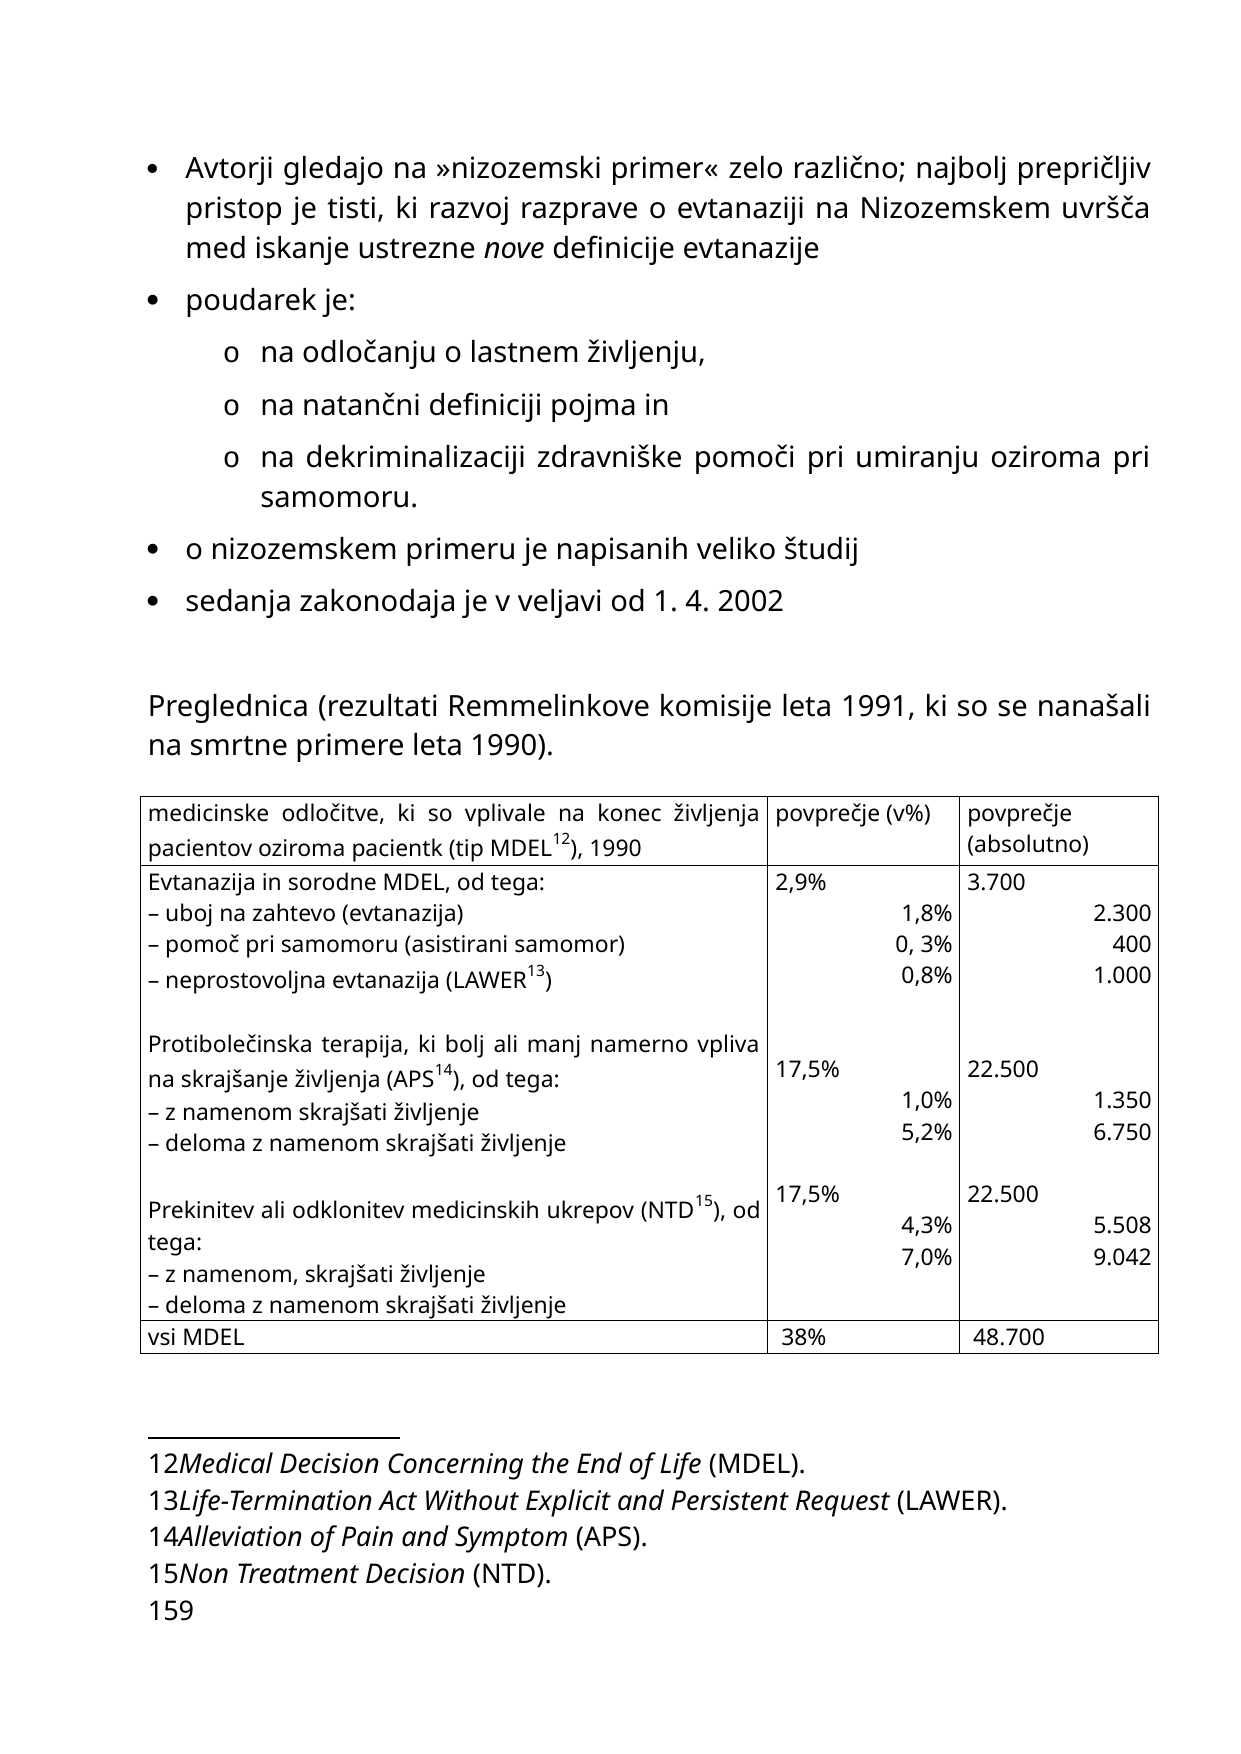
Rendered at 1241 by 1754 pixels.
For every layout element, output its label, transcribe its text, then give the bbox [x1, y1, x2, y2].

table_header medicinske odločitve, ki so vplivale na konec življenja pacientov oziroma pacientk (tip MDEL), 1990 [141, 797, 767, 865]
table_header povprečje (absolutno) [960, 797, 1158, 865]
table_cell Evtanazija in sorodne MDEL, od tega: – uboj na zahtevo (evtanazija) – pomoč pri samomoru (asistirani samomor) – neprostovoljna evtanazija (LAWER) Protibolečinska terapija, ki bolj ali manj namerno vpliva na skrajšanje življenja (APS), od tega: – z namenom skrajšati življenje – deloma z namenom skrajšati življenje Prekinitev ali odklonitev medicinskih ukrepov (NTD), od tega: – z namenom, skrajšati življenje – deloma z namenom skrajšati življenje [141, 866, 767, 1320]
list Avtorji gledajo na »nizozemski primer« zelo različno; najbolj prepričljiv pristop je tisti, ki razvoj razprave o evtanaziji na Nizozemskem uvršča med iskanje ustrezne nove definicije evtanazije [148, 148, 1152, 267]
list poudarek je: [148, 279, 1152, 319]
table_cell 3.700 2.300 400 1.000 22.500 1.350 6.750 22.500 5.508 9.042 [960, 866, 1158, 1320]
text Preglednica (rezultati Remmelinkove komisije leta 1991, ki so se nanašali na smrtne primere leta 1990). [148, 685, 1152, 764]
list na odločanju o lastnem življenju, [223, 331, 1152, 371]
list na natančni definiciji pojma in [223, 384, 1152, 424]
table_cell 38% [768, 1321, 959, 1352]
list na dekriminalizaciji zdravniške pomoči pri umiranju oziroma pri samomoru. [223, 436, 1152, 516]
table_cell 2,9% 1,8% 0, 3% 0,8% 17,5% 1,0% 5,2% 17,5% 4,3% 7,0% [768, 866, 959, 1320]
table_cell vsi MDEL [141, 1321, 767, 1352]
list sedanja zakonodaja je v veljavi od 1. 4. 2002 [148, 581, 1152, 620]
table_header povprečje (v%) [768, 797, 959, 865]
list o nizozemskem primeru je napisanih veliko študij [148, 528, 1152, 568]
table_cell 48.700 [960, 1321, 1158, 1352]
